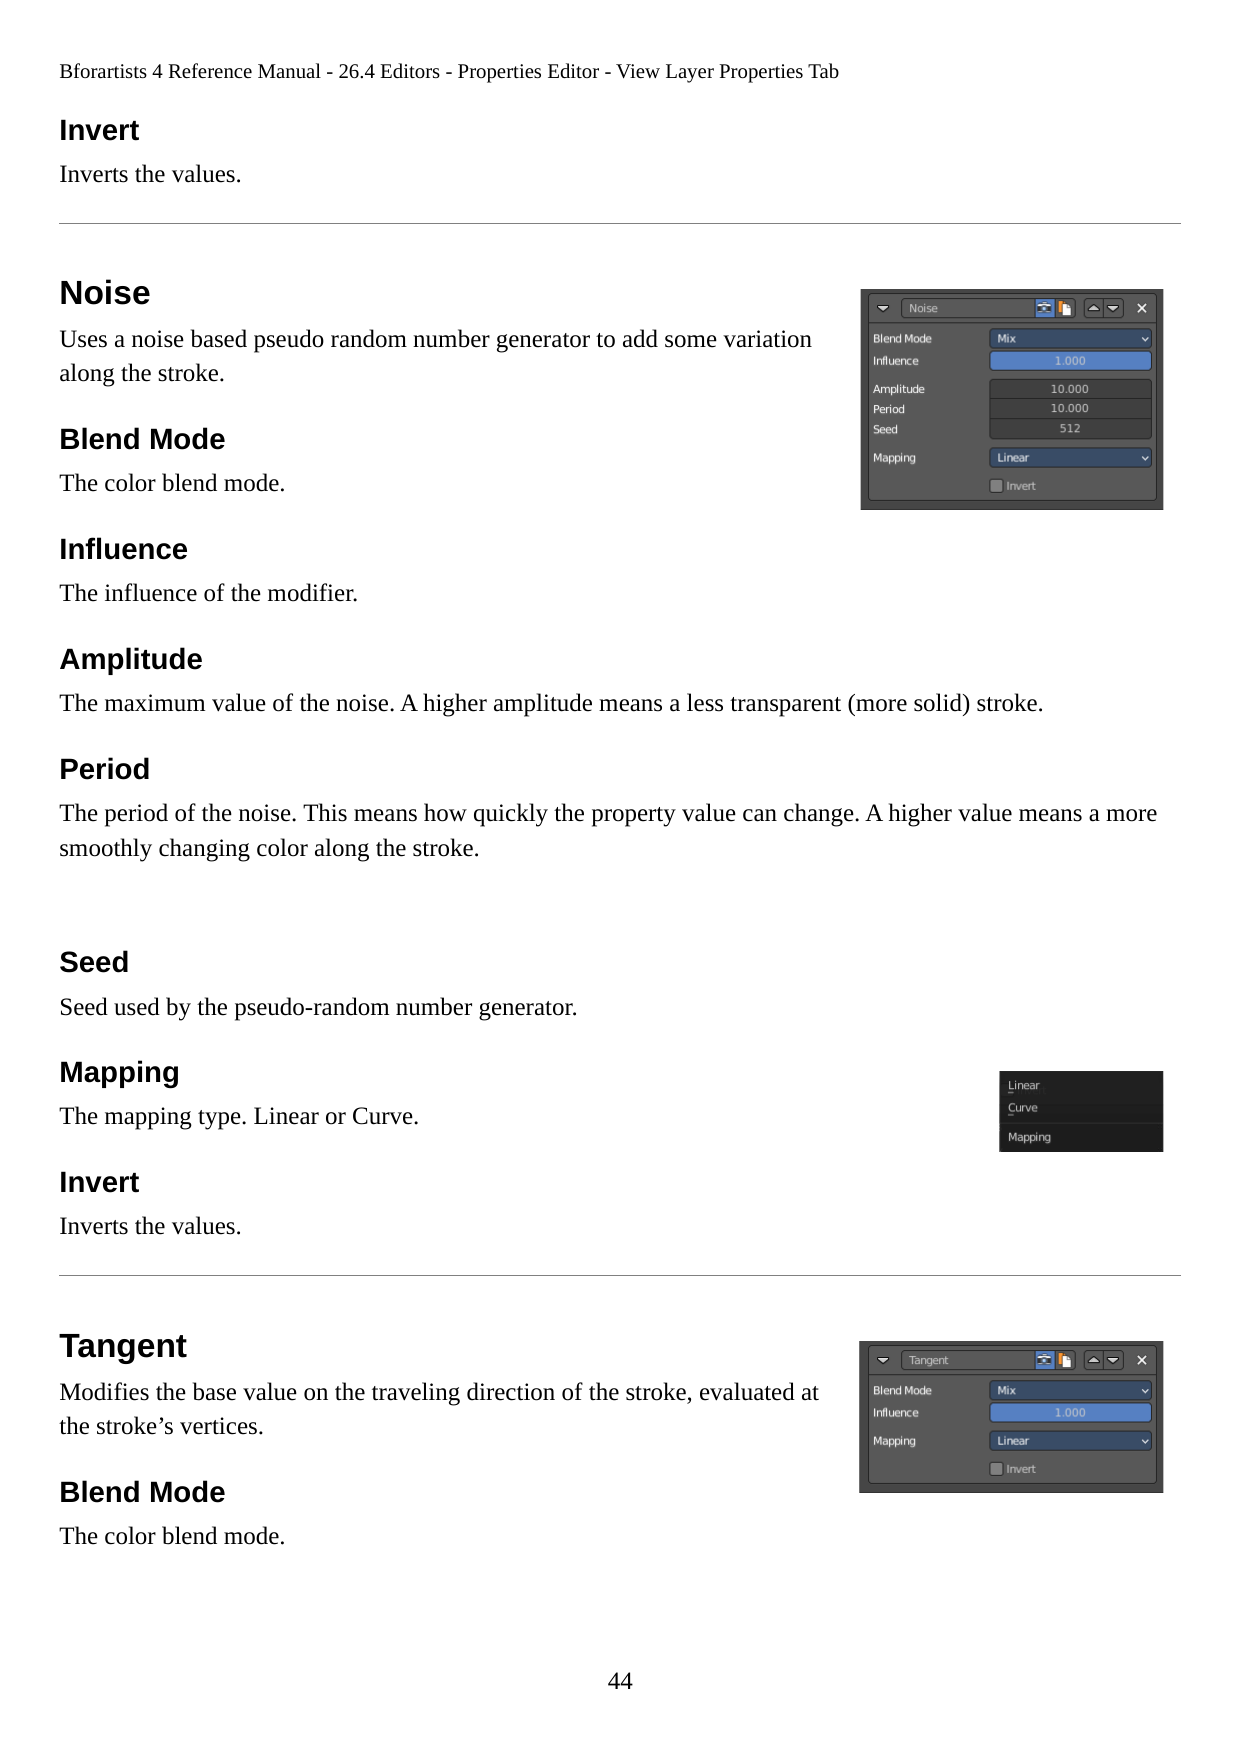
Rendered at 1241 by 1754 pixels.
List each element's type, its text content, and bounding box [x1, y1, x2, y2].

text Seed used by the pseudo-random number generator. [59, 992, 1181, 1020]
picture [859, 1341, 1164, 1493]
subtitle Amplitude [59, 642, 1181, 676]
text The influence of the modifier. [59, 578, 1181, 607]
text The maximum value of the noise. A higher amplitude means a less transparent (more solid) stroke. [59, 688, 1181, 717]
text The period of the noise. This means how quickly the property value can change. A higher value means a more smoothly changing color along the stroke. [59, 798, 1181, 861]
subtitle Period [59, 752, 1181, 786]
subtitle [1164, 422, 1181, 456]
subtitle Invert [59, 1165, 1181, 1199]
picture [860, 289, 1164, 510]
text Uses a noise based pseudo random number generator to add some variation along the stroke. [59, 324, 860, 387]
text The mapping type. Linear or Curve. [59, 1101, 999, 1130]
subtitle Blend Mode [59, 422, 860, 456]
text Inverts the values. [59, 1211, 1181, 1240]
subtitle Tangent [59, 1325, 1181, 1364]
subtitle Blend Mode [59, 1475, 1181, 1508]
text Inverts the values. [59, 159, 1181, 188]
subtitle Influence [59, 532, 1181, 566]
picture [999, 1071, 1164, 1152]
subtitle Noise [59, 273, 1181, 312]
subtitle Seed [59, 945, 1181, 979]
text The color blend mode. [59, 1521, 1181, 1550]
subtitle Mapping [59, 1055, 1181, 1089]
subtitle Invert [59, 113, 1181, 146]
text The color blend mode. [59, 468, 860, 497]
text [1164, 468, 1181, 497]
text Modifies the base value on the traveling direction of the stroke, evaluated at the stroke’s vertices. [59, 1377, 859, 1440]
